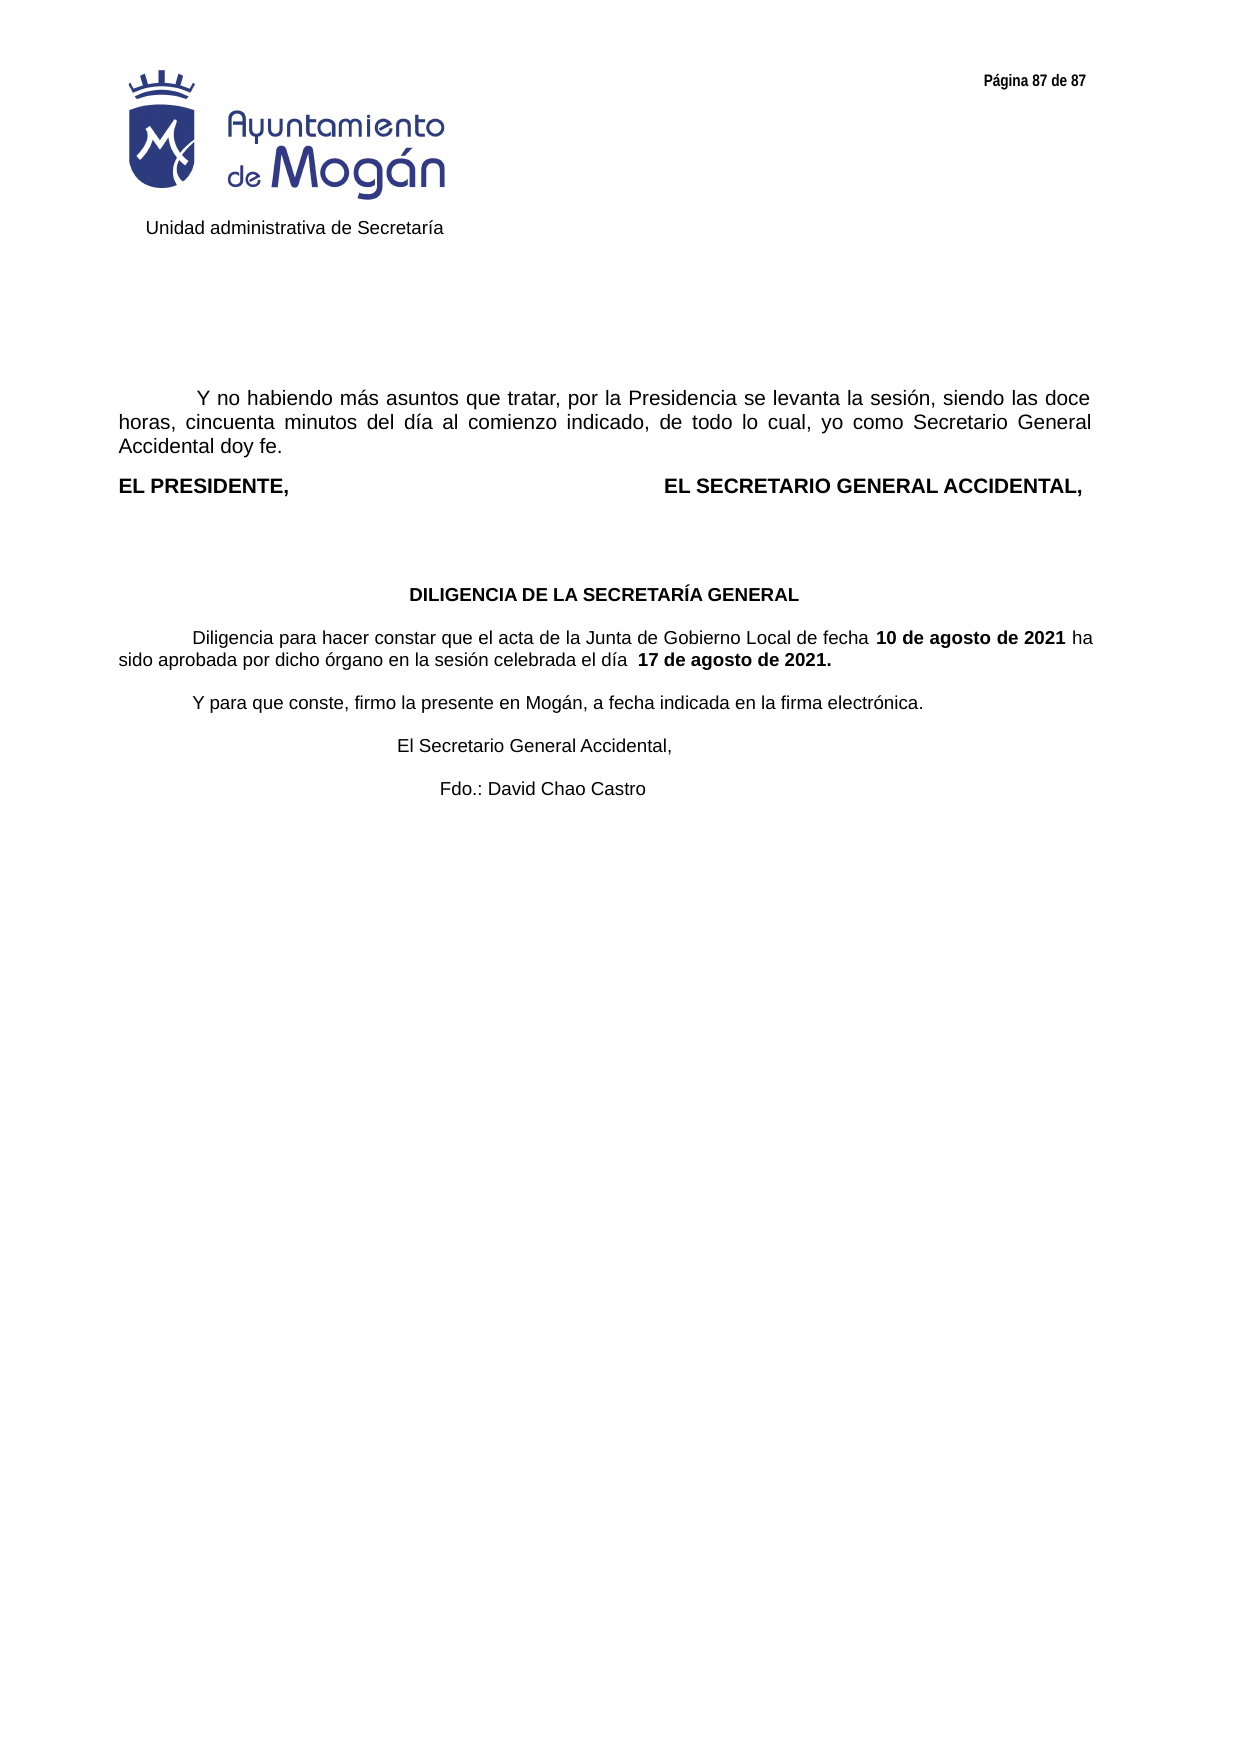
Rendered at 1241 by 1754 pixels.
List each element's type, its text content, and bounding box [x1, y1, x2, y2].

picture [128, 70, 445, 206]
text El Secretario General Accidental, [118, 734, 1092, 756]
text Y no habiendo más asuntos que tratar, por la Presidencia se levanta la sesión, siendo las doce horas, cincuenta minutos del día al comienzo indicado, de todo lo cual, yo como Secretario General Accidental doy fe. [118, 386, 1092, 458]
text Y para que conste, firmo la presente en Mogán, a fecha indicada en la firma electrónica. [118, 691, 1092, 713]
text Diligencia para hacer constar que el acta de la Junta de Gobierno Local de fecha 10 de agosto de 2021 ha sido aprobada por dicho órgano en la sesión celebrada el día 17 de agosto de 2021. [118, 627, 1092, 670]
text Fdo.: David Chao Castro [118, 778, 1092, 799]
text DILIGENCIA DE LA SECRETARÍA GENERAL [118, 584, 1092, 605]
text EL PRESIDENTE, EL SECRETARIO GENERAL ACCIDENTAL, [118, 471, 1092, 499]
